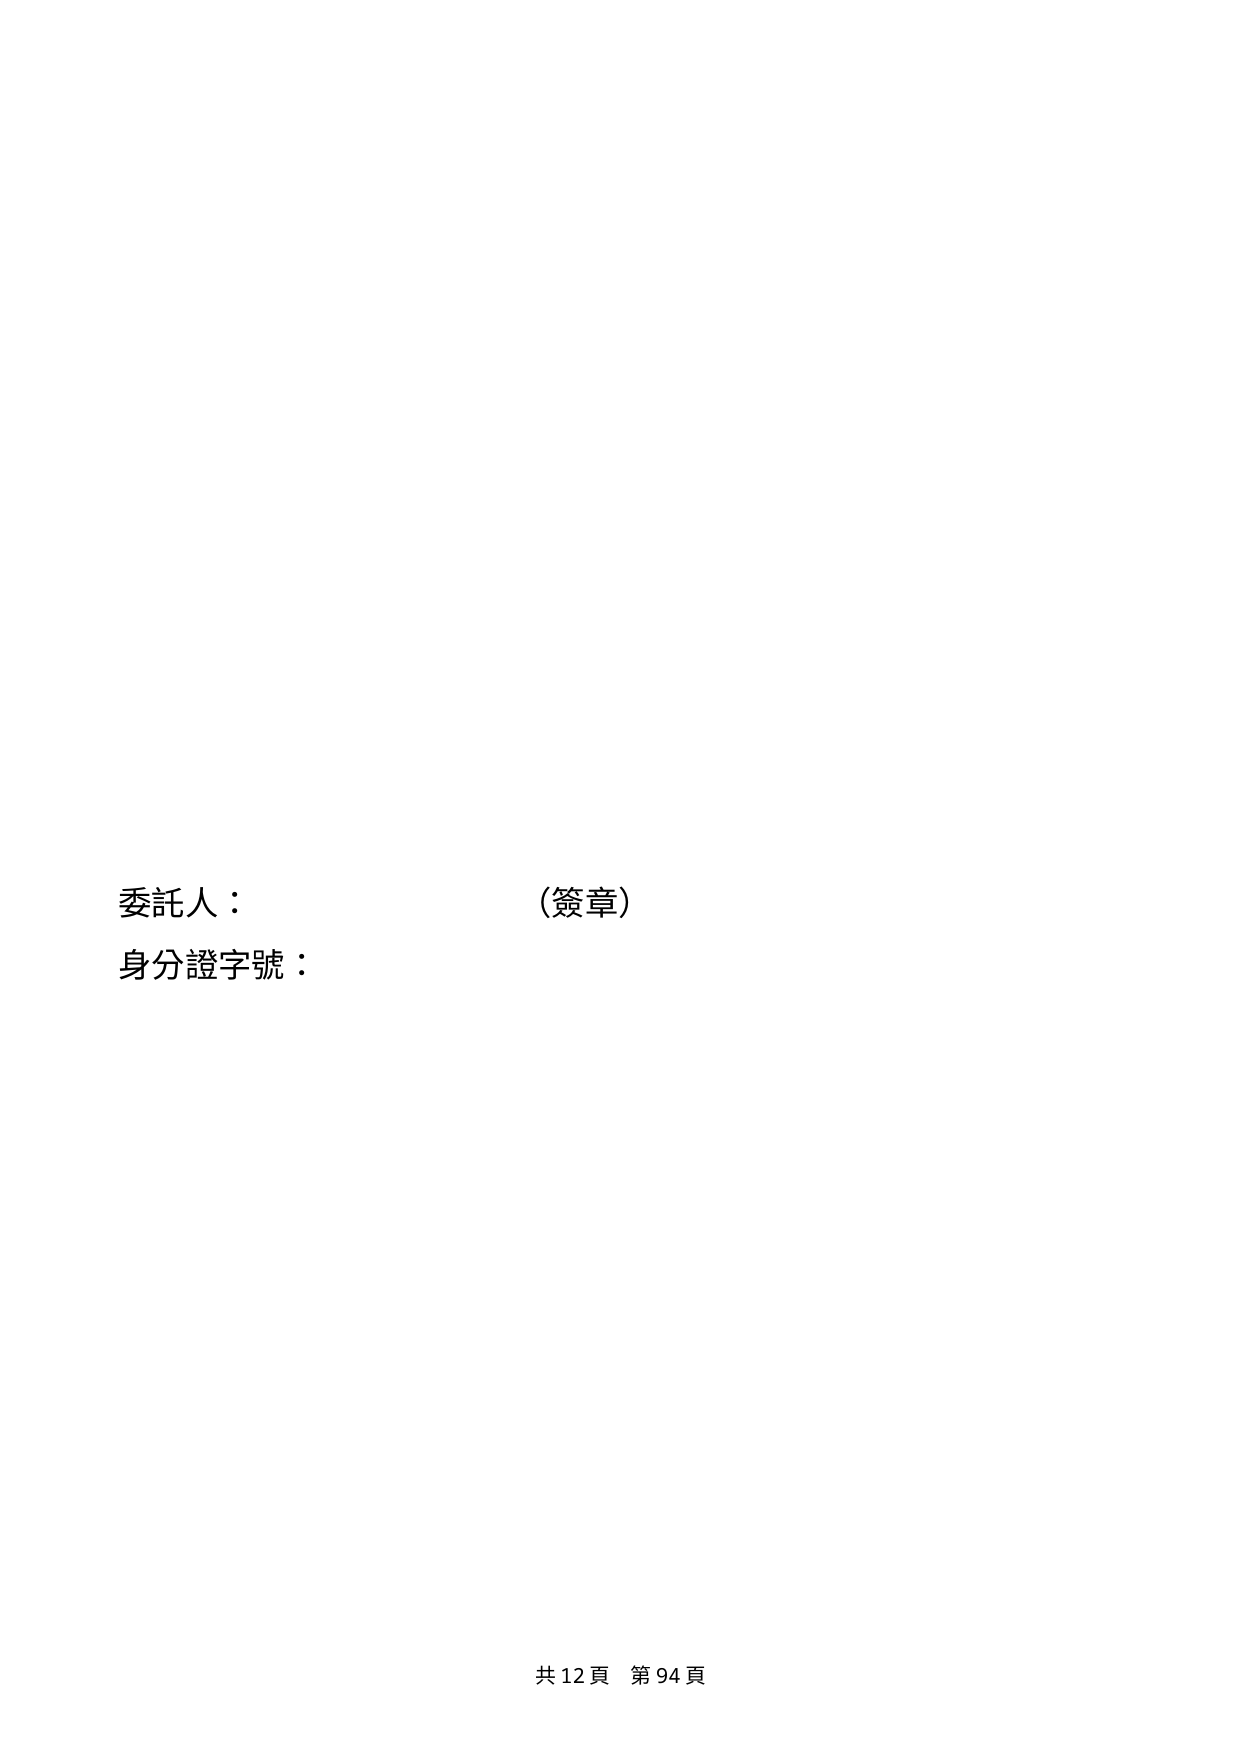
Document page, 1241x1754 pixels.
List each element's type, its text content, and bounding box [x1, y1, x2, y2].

text 委託人： （簽章） [118, 859, 1122, 922]
text 身分證字號： [118, 922, 1122, 984]
